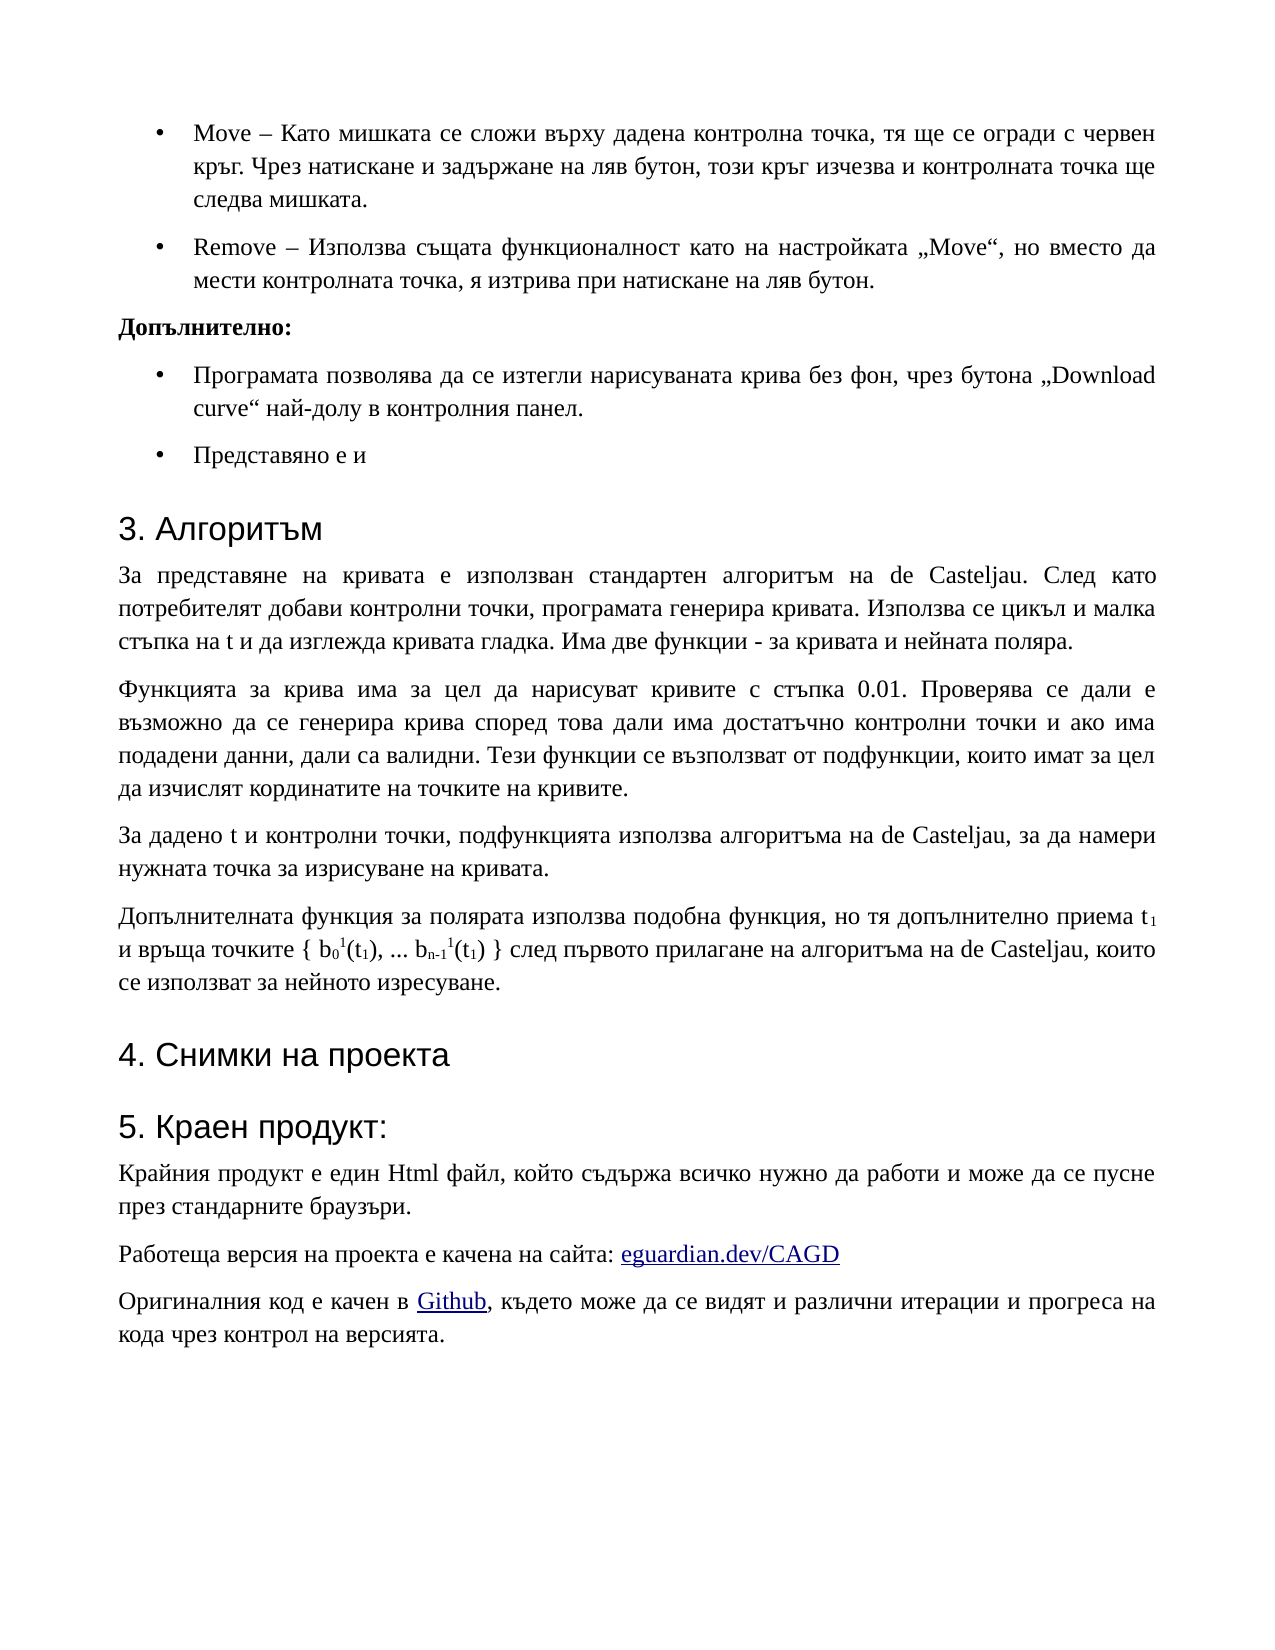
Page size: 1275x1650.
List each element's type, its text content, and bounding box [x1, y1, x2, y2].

subtitle 4. Снимки на проекта [118, 1035, 1157, 1074]
text Крайния продукт е един Html файл, който съдържа всичко нужно да работи и може да се пусне през стандарните браузъри. [118, 1158, 1157, 1220]
text За представяне на кривата е използван стандартен алгоритъм на de Casteljau. След като потребителят добави контролни точки, програмата генерира кривата. Използва се цикъл и малка стъпка на t и да изглежда кривата гладка. Има две функции - за кривата и нейната поляра. [118, 560, 1157, 655]
text Работеща версия на проекта е качена на сайта: eguardian.dev/CAGD [118, 1239, 1157, 1267]
text Функцията за крива има за цел да нарисуват кривите с стъпка 0.01. Проверява се дали е възможно да се генерира крива според това дали има достатъчно контролни точки и ако има подадени данни, дали са валидни. Тези функции се възползват от подфункции, които имат за цел да изчислят кординатите на точките на кривите. [118, 674, 1157, 801]
subtitle 3. Алгоритъм [118, 509, 1157, 547]
text Оригиналния код е качен в Github, където може да се видят и различни итерации и прогреса на кода чрез контрол на версията. [118, 1286, 1157, 1348]
subtitle 5. Краен продукт: [118, 1107, 1157, 1146]
text За дадено t и контролни точки, подфункцията използва алгоритъма на de Casteljau, за да намери нужната точка за изрисуване на кривата. [118, 820, 1157, 882]
list Remove – Използва същата функционалност като на настройката „Move“, но вместо да мести контролната точка, я изтрива при натискане на ляв бутон. [156, 232, 1157, 293]
list Представяно е и [156, 441, 1157, 469]
list Програмата позволява да се изтегли нарисуваната крива без фон, чрез бутона „Download curve“ най-долу в контролния панел. [156, 360, 1157, 422]
list Move – Като мишката се сложи върху дадена контролна точка, тя ще се огради с червен кръг. Чрез натискане и задържане на ляв бутон, този кръг изчезва и контролната точка ще следва мишката. [156, 118, 1157, 213]
text Допълнителната функция за полярата използва подобна функция, но тя допълнително приема t1 и връща точките { b01(t1), ... bn-11(t1) } след първото прилагане на алгоритъма на de Casteljau, които се използват за нейното изресуване. [118, 901, 1157, 996]
text Допълнително: [118, 312, 1157, 341]
